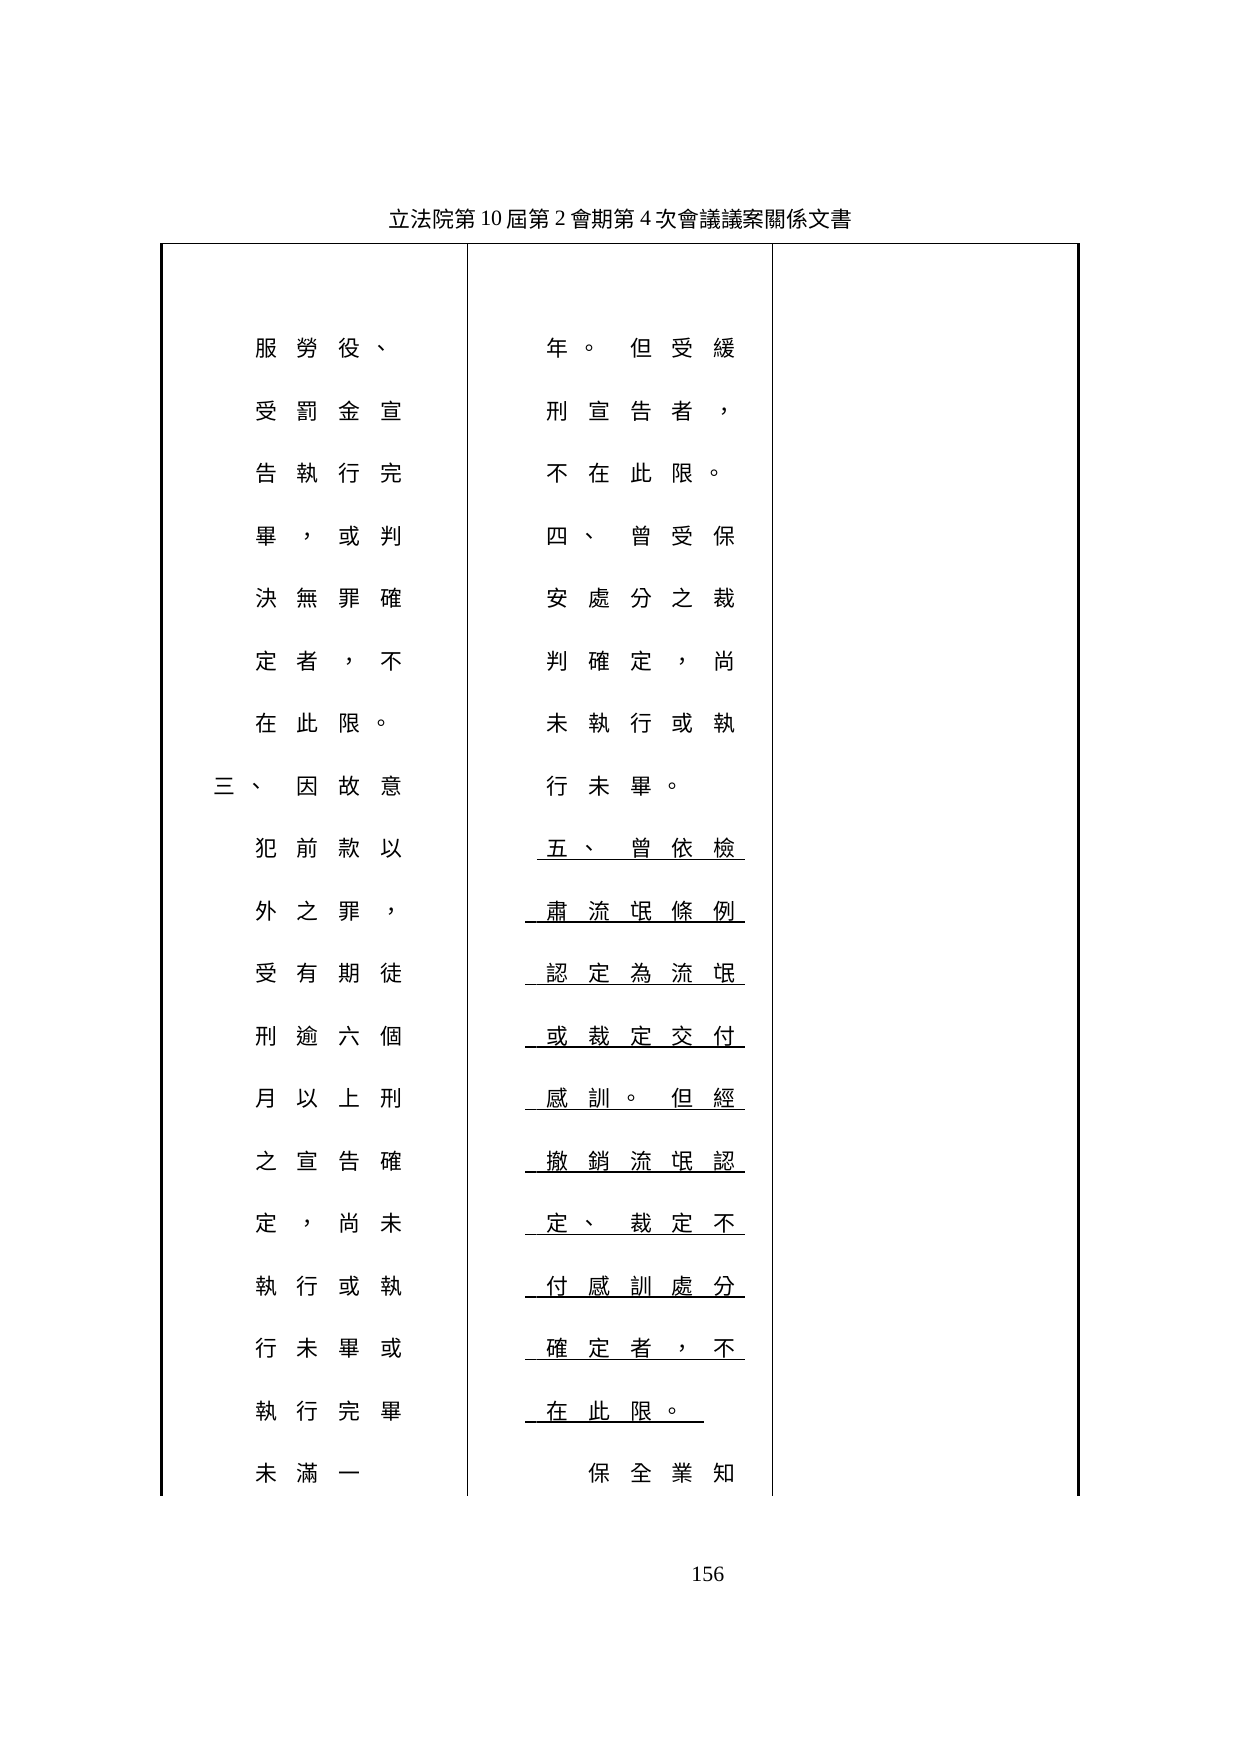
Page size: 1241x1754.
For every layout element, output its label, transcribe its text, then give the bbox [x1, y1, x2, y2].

table_cell [773, 244, 1077, 1496]
table_cell 服勞役、受罰金宣告執行完畢，或判決無罪確定者，不在此限。 三、因故意犯前款以外之罪，受有期徒刑逾六個月以上刑之宣告確定，尚未執行或執行未畢或執行完畢未滿一 [163, 244, 467, 1496]
table_cell 年。但受緩刑宣告者，不在此限。 四、曾受保安處分之裁判確定，尚未執行或執行未畢。 五、曾依檢肅流氓條例認定為流氓或裁定交付感訓。但經撤銷流氓認定、裁定不付感訓處分確定者，不在此限。 保全業知 [468, 244, 772, 1496]
